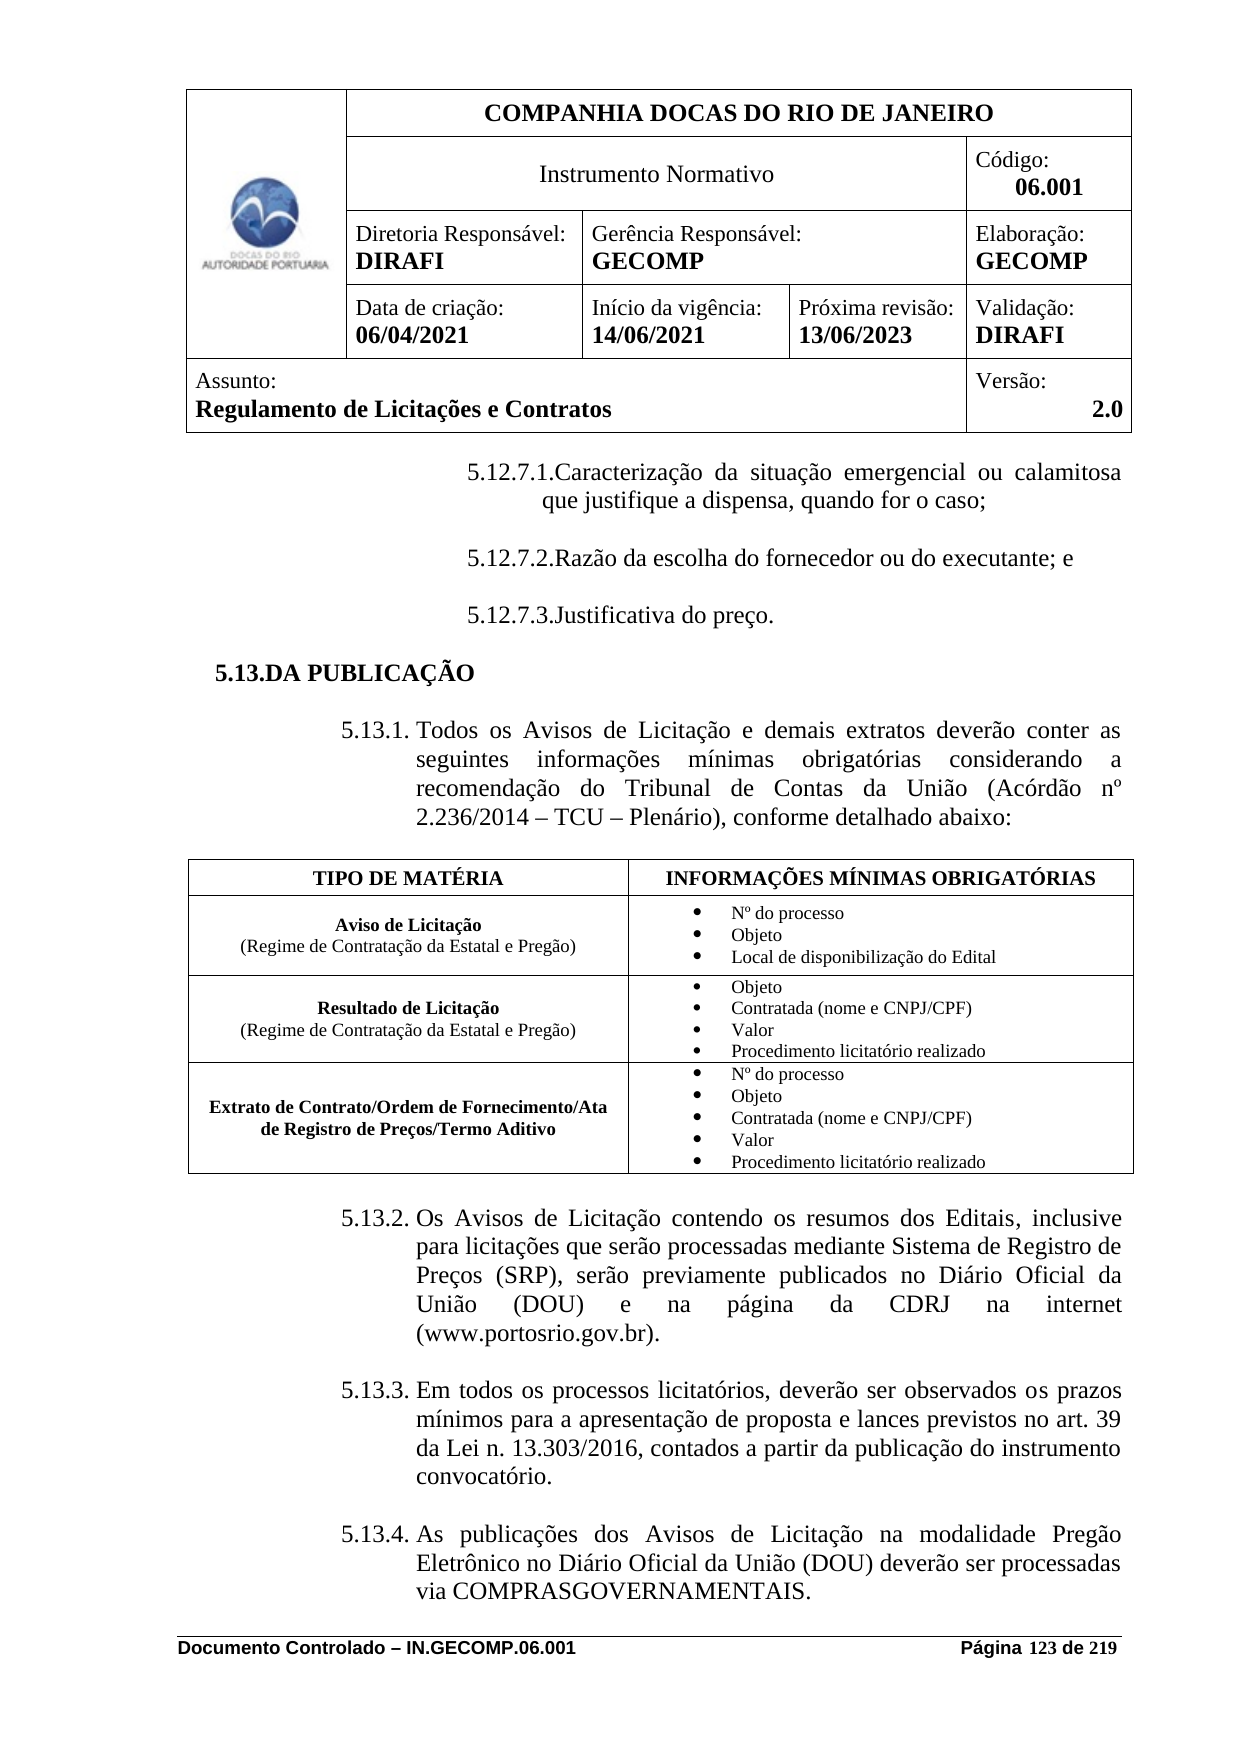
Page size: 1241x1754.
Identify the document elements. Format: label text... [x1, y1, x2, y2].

list DA PUBLICAÇÃO [215, 658, 1122, 687]
list Em todos os processos licitatórios, deverão ser observados os prazos mínimos para a apresentação de proposta e lances previstos no art. 39 da Lei n. 13.303/2016, contados a partir da publicação do instrumento convocatório. [341, 1375, 1122, 1490]
table_cell Extrato de Contrato/Ordem de Fornecimento/Ata de Registro de Preços/Termo Aditivo [189, 1063, 628, 1173]
list Razão da escolha do fornecedor ou do executante; e [467, 543, 1122, 572]
table_cell Nº do processo Objeto Local de disponibilização do Edital [629, 896, 1133, 974]
table_cell Aviso de Licitação (Regime de Contratação da Estatal e Pregão) [189, 896, 628, 974]
list As publicações dos Avisos de Licitação na modalidade Pregão Eletrônico no Diário Oficial da União (DOU) deverão ser processadas via COMPRASGOVERNAMENTAIS. [341, 1519, 1122, 1605]
table_cell Objeto Contratada (nome e CNPJ/CPF) Valor Procedimento licitatório realizado [629, 976, 1133, 1062]
list Justificativa do preço. [467, 600, 1122, 629]
table_cell Nº do processo Objeto Contratada (nome e CNPJ/CPF) Valor Procedimento licitatório realizado [629, 1063, 1133, 1173]
table_header TIPO DE MATÉRIA [189, 860, 628, 895]
table_header INFORMAÇÕES MÍNIMAS OBRIGATÓRIAS [629, 860, 1133, 895]
list Os Avisos de Licitação contendo os resumos dos Editais, inclusive para licitações que serão processadas mediante Sistema de Registro de Preços (SRP), serão previamente publicados no Diário Oficial da União (DOU) e na página da CDRJ na internet (www.portosrio.gov.br). [341, 1203, 1122, 1346]
list Todos os Avisos de Licitação e demais extratos deverão conter as seguintes informações mínimas obrigatórias considerando a recomendação do Tribunal de Contas da União (Acórdão nº 2.236/2014 – TCU – Plenário), conforme detalhado abaixo: [341, 715, 1122, 830]
list Caracterização da situação emergencial ou calamitosa que justifique a dispensa, quando for o caso; [467, 457, 1122, 514]
table_cell Resultado de Licitação (Regime de Contratação da Estatal e Pregão) [189, 976, 628, 1062]
